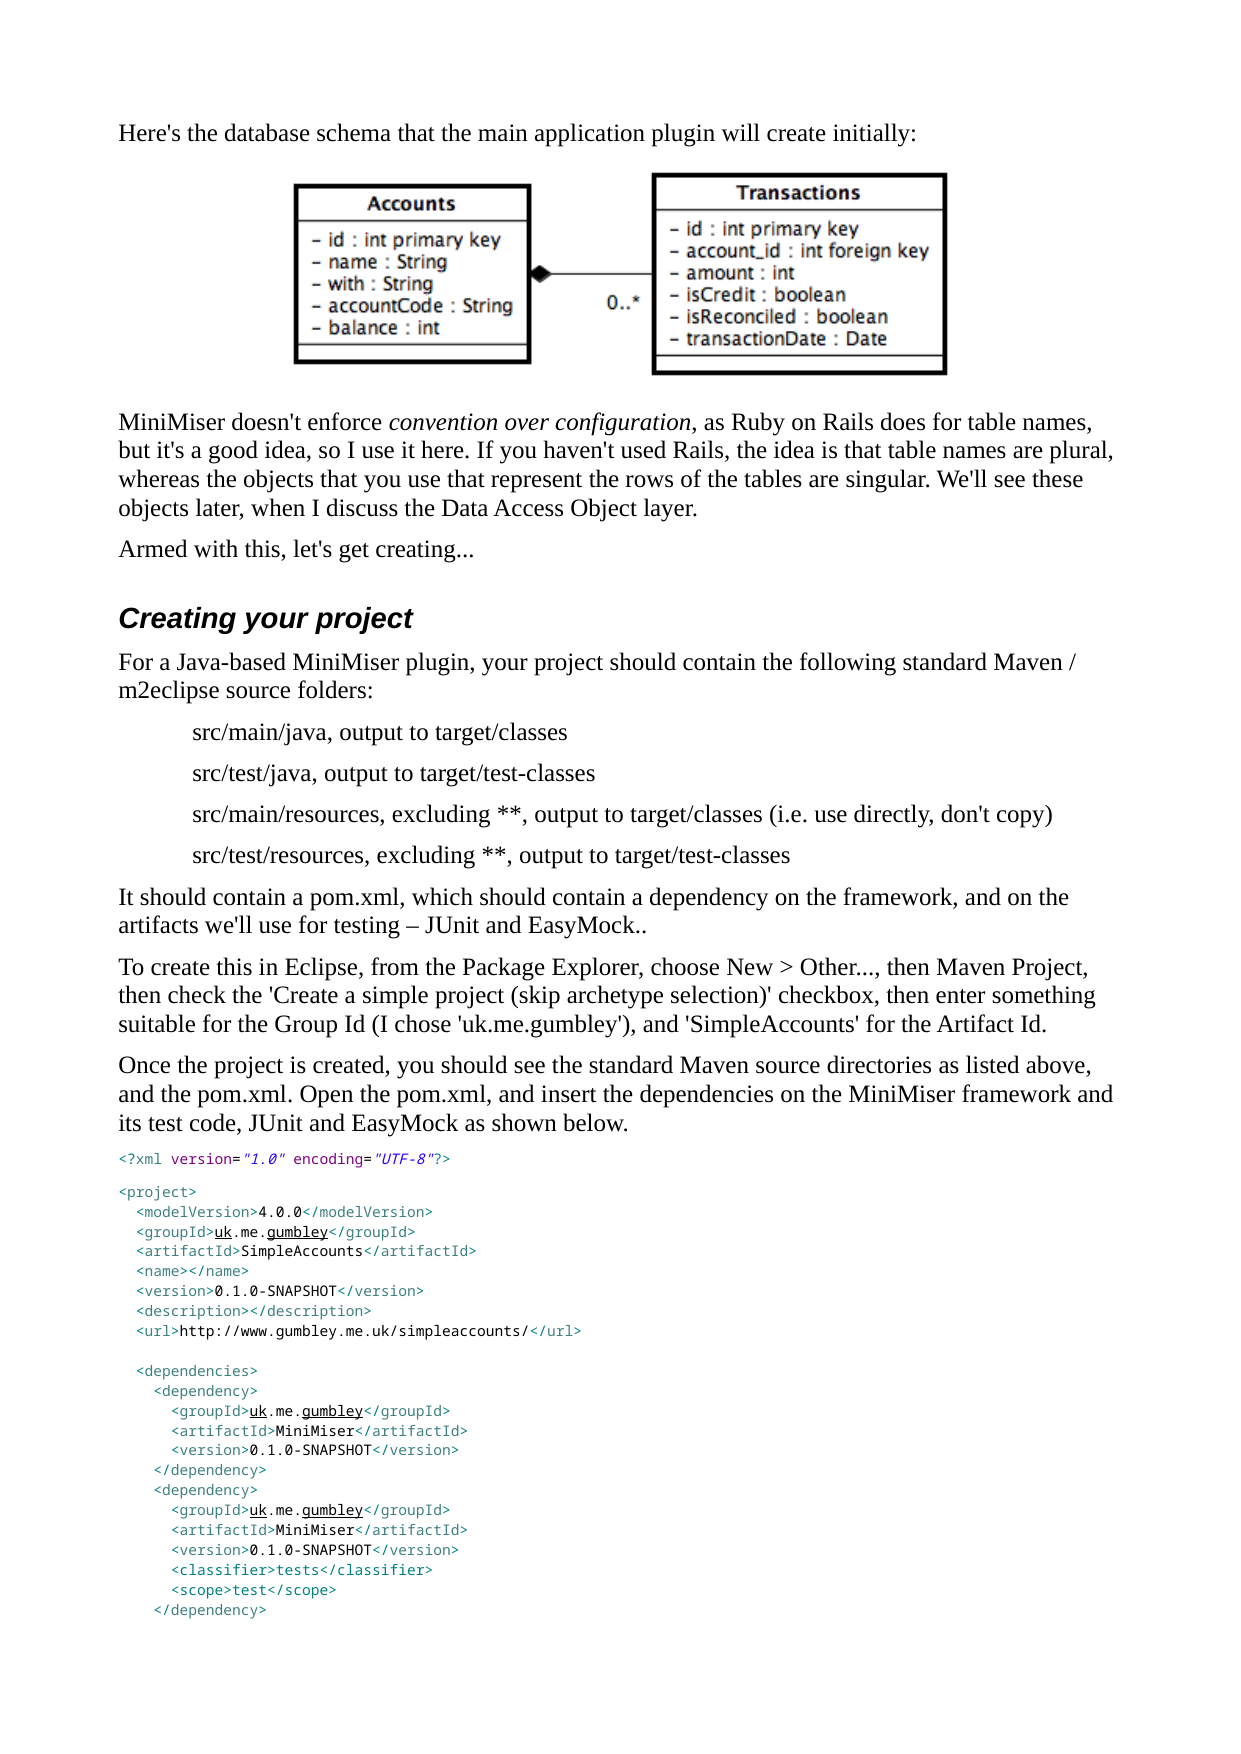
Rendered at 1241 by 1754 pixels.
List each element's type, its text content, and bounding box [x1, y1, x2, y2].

picture [280, 159, 960, 388]
text Once the project is created, you should see the standard Maven source directories as listed above, and the pom.xml. Open the pom.xml, and insert the dependencies on the MiniMiser framework and its test code, JUnit and EasyMock as shown below. [118, 1050, 1122, 1137]
text <artifactId>MiniMiser</artifactId> [118, 1420, 1122, 1440]
text <modelVersion>4.0.0</modelVersion> [118, 1201, 1122, 1221]
text src/main/java, output to target/classes [192, 717, 1122, 745]
text <groupId>uk.me.gumbley</groupId> [118, 1400, 1122, 1420]
text <project> [118, 1182, 1122, 1201]
text It should contain a pom.xml, which should contain a dependency on the framework, and on the artifacts we'll use for testing – JUnit and EasyMock.. [118, 882, 1122, 939]
text For a Java-based MiniMiser plugin, your project should contain the following standard Maven / m2eclipse source folders: [118, 647, 1122, 704]
text <artifactId>MiniMiser</artifactId> [118, 1520, 1122, 1540]
text src/main/resources, excluding **, output to target/classes (i.e. use directly, don't copy) [192, 799, 1122, 828]
text <description></description> [118, 1301, 1122, 1321]
text <groupId>uk.me.gumbley</groupId> [118, 1221, 1122, 1241]
text <dependencies> [118, 1361, 1122, 1381]
text Here's the database schema that the main application plugin will create initially: [118, 118, 1122, 147]
text <?xml version="1.0" encoding="UTF-8"?> [118, 1149, 1122, 1169]
text <version>0.1.0-SNAPSHOT</version> [118, 1440, 1122, 1460]
text Armed with this, let's get creating... [118, 534, 1122, 563]
text <url>http://www.gumbley.me.uk/simpleaccounts/</url> [118, 1321, 1122, 1341]
text <classifier>tests</classifier> [118, 1559, 1122, 1579]
text <version>0.1.0-SNAPSHOT</version> [118, 1540, 1122, 1559]
text <groupId>uk.me.gumbley</groupId> [118, 1500, 1122, 1520]
text <dependency> [118, 1480, 1122, 1500]
text src/test/java, output to target/test-classes [192, 758, 1122, 787]
text src/test/resources, excluding **, output to target/test-classes [192, 840, 1122, 869]
subtitle Creating your project [118, 601, 1122, 634]
text <dependency> [118, 1381, 1122, 1400]
text MiniMiser doesn't enforce convention over configuration, as Ruby on Rails does for table names, but it's a good idea, so I use it here. If you haven't used Rails, the idea is that table names are plural, whereas the objects that you use that represent the rows of the tables are singular. We'll see these objects later, when I discuss the Data Access Object layer. [118, 407, 1122, 522]
text To create this in Eclipse, from the Package Explorer, choose New > Other..., then Maven Project, then check the 'Create a simple project (skip archetype selection)' checkbox, then enter something suitable for the Group Id (I chose 'uk.me.gumbley'), and 'SimpleAccounts' for the Artifact Id. [118, 952, 1122, 1038]
text <scope>test</scope> [118, 1579, 1122, 1599]
text </dependency> [118, 1460, 1122, 1480]
text <name></name> [118, 1261, 1122, 1281]
text <artifactId>SimpleAccounts</artifactId> [118, 1241, 1122, 1261]
text <version>0.1.0-SNAPSHOT</version> [118, 1281, 1122, 1301]
text </dependency> [118, 1599, 1122, 1619]
